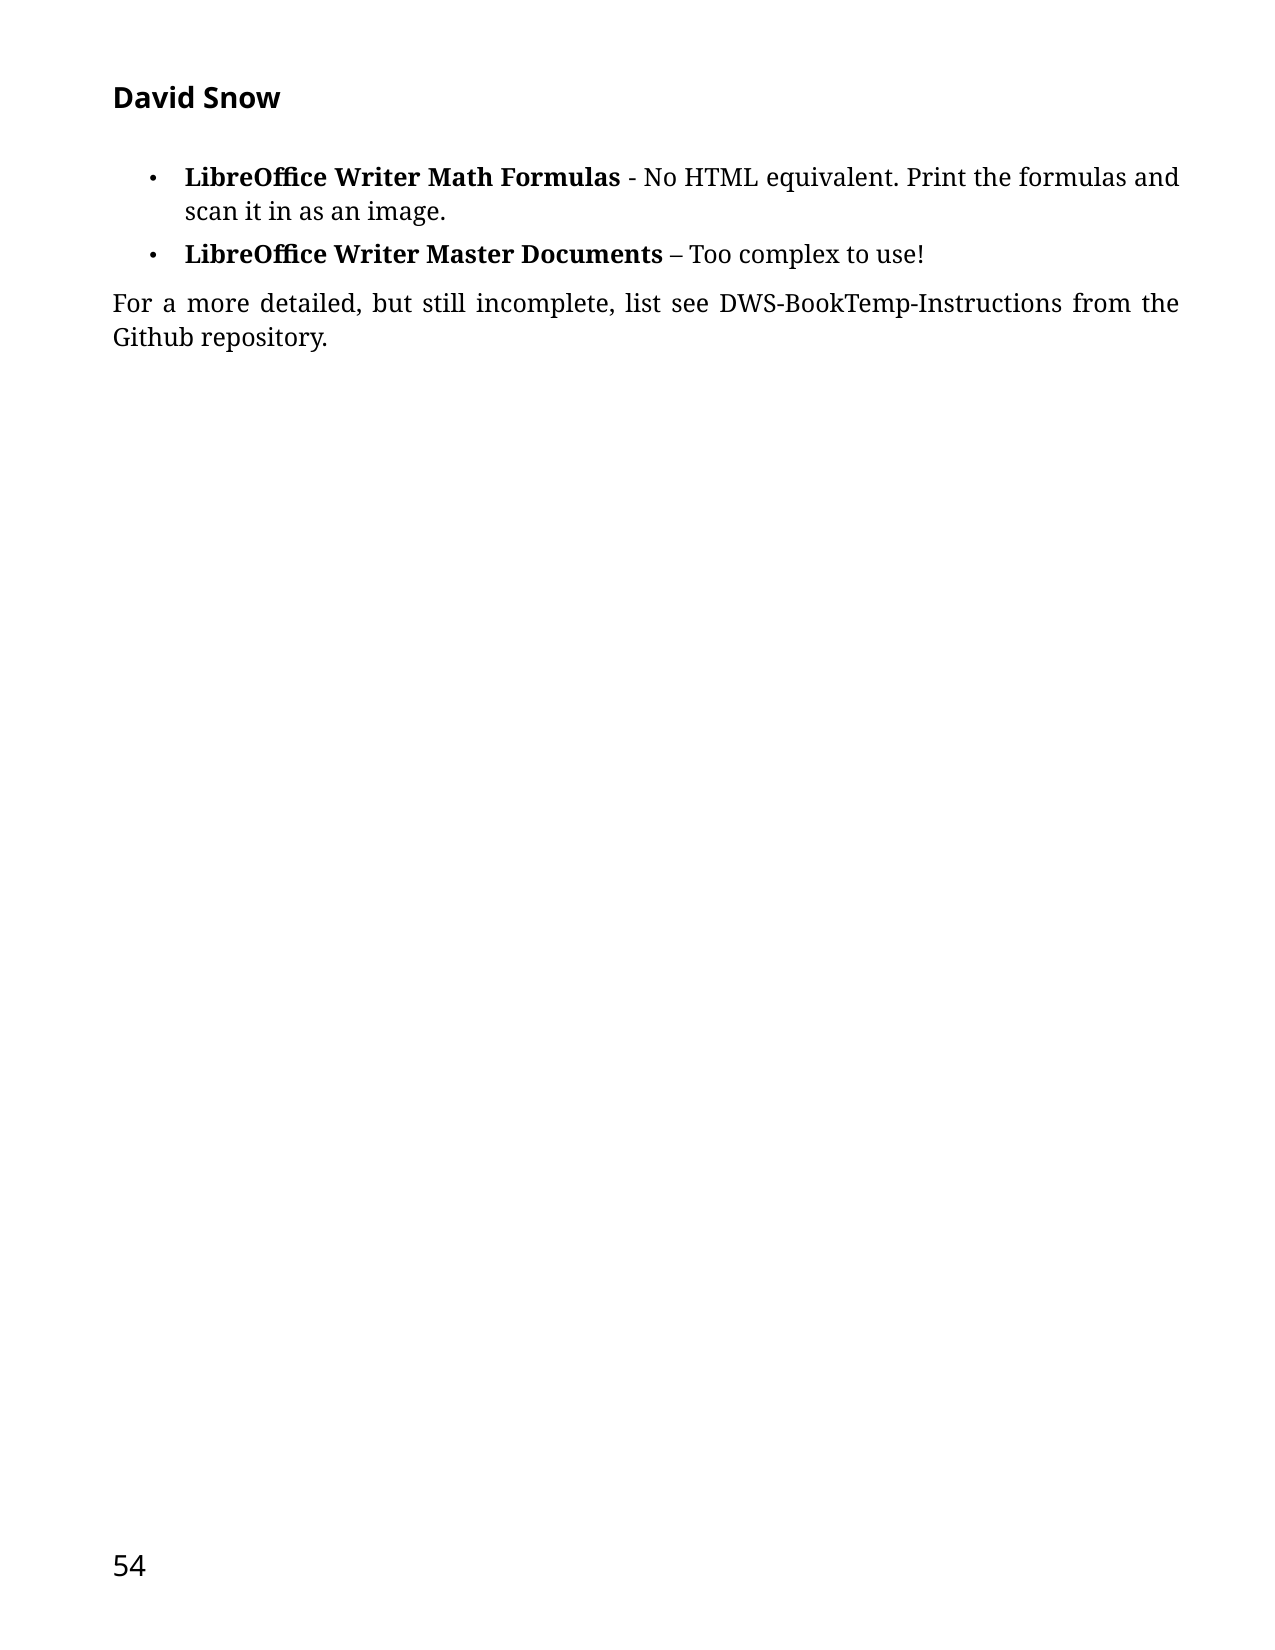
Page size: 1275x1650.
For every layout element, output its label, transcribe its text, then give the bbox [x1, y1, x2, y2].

list LibreOffice Writer Master Documents – Too complex to use! [148, 237, 1181, 271]
list LibreOffice Writer Math Formulas - No HTML equivalent. Print the formulas and scan it in as an image. [148, 160, 1181, 228]
text For a more detailed, but still incomplete, list see DWS-BookTemp-Instructions from the Github repository. [112, 286, 1181, 354]
